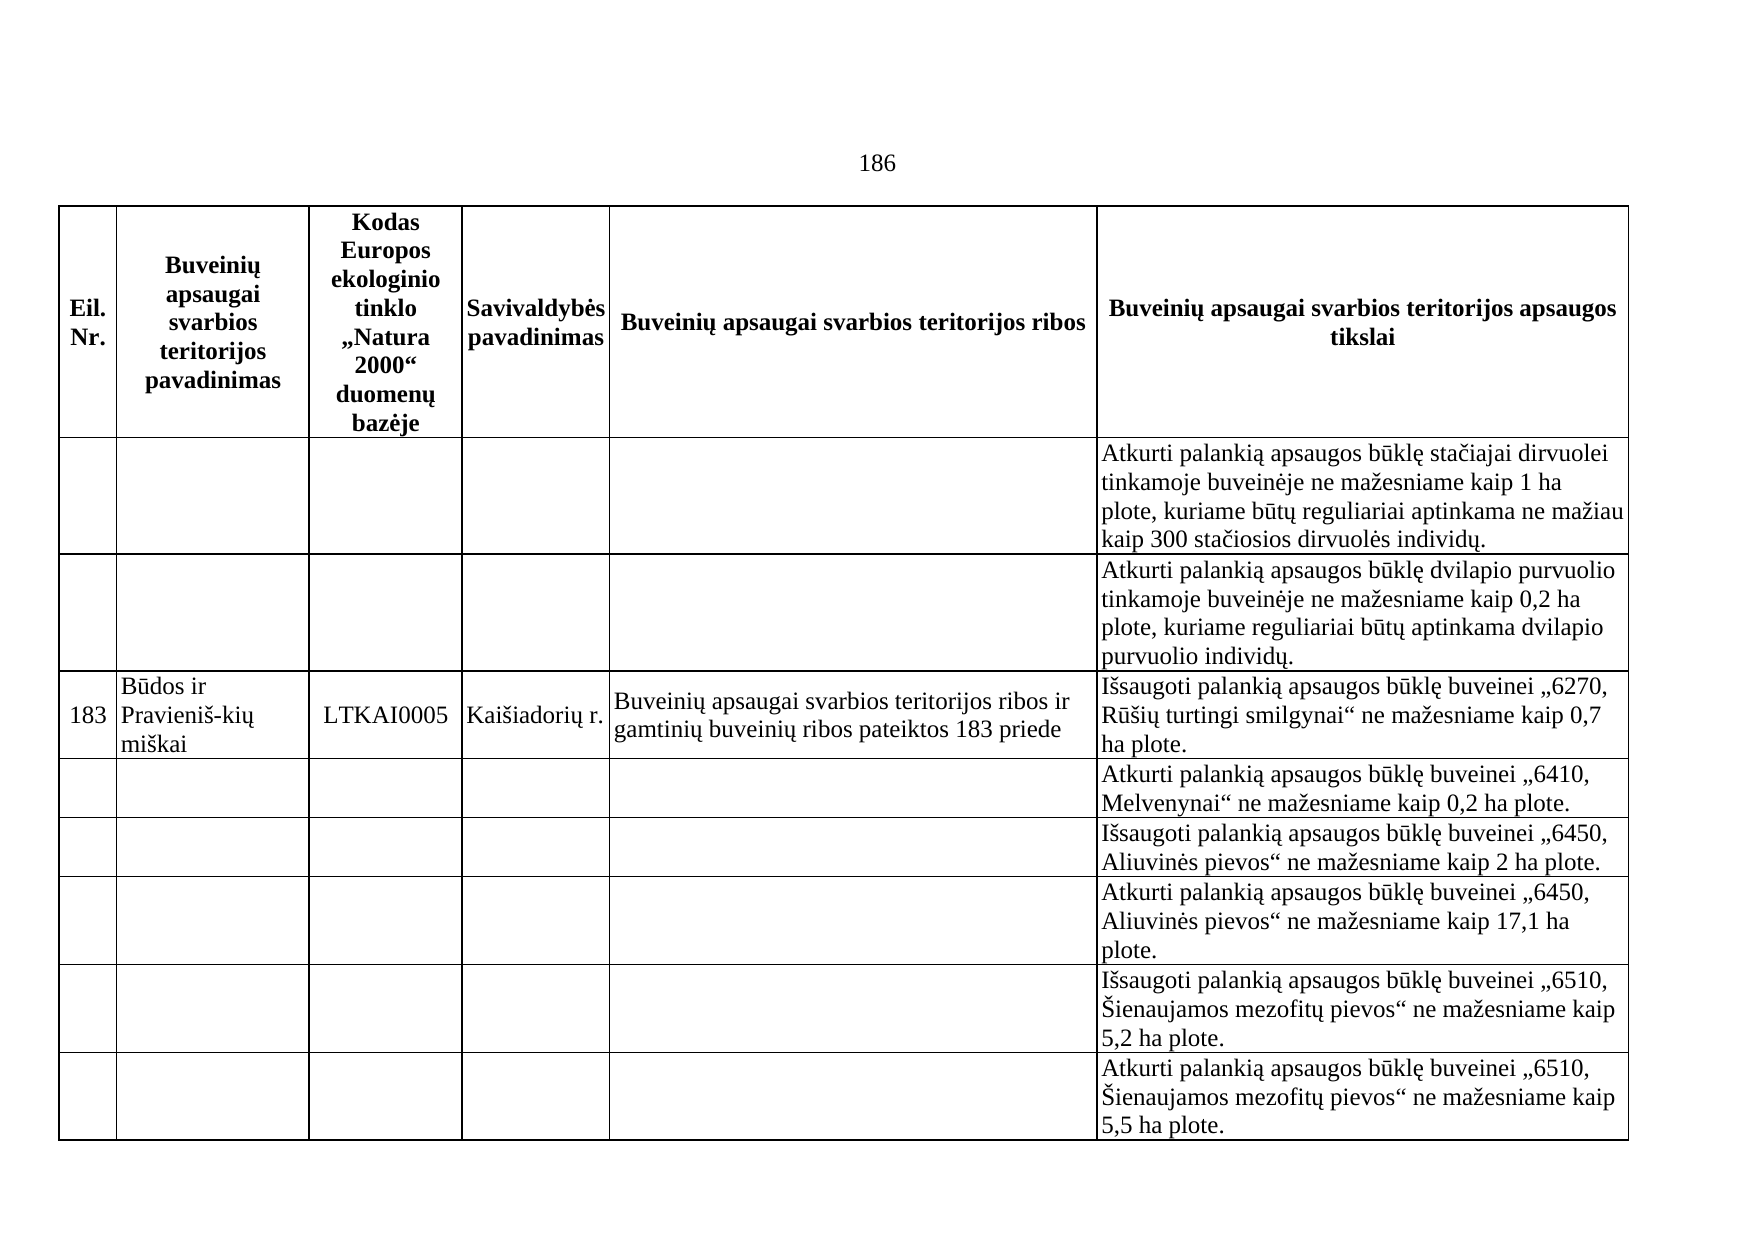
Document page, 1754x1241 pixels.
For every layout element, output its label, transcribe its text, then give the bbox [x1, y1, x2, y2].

table_cell Atkurti palankią apsaugos būklę dvilapio purvuolio tinkamoje buveinėje ne mažesniame kaip 0,2 ha plote, kuriame reguliariai būtų aptinkama dvilapio purvuolio individų. [1098, 555, 1628, 670]
table_cell Atkurti palankią apsaugos būklę buveinei „6510, Šienaujamos mezofitų pievos“ ne mažesniame kaip 5,5 ha plote. [1098, 1053, 1628, 1139]
table_cell [463, 438, 609, 553]
table_cell [463, 759, 609, 817]
table_header Buveinių apsaugai svarbios teritorijos ribos [610, 207, 1096, 437]
table_cell [463, 1053, 609, 1139]
table_cell Atkurti palankią apsaugos būklę buveinei „6410, Melvenynai“ ne mažesniame kaip 0,2 ha plote. [1098, 759, 1628, 817]
table_cell [60, 759, 116, 817]
table_header Kodas Europos ekologinio tinklo „Natura 2000“ duomenų bazėje [310, 207, 461, 437]
table_cell Būdos ir Pravieniš-kių miškai [117, 672, 308, 758]
table_cell [610, 965, 1096, 1051]
table_cell [310, 759, 461, 817]
table_cell 183 [60, 672, 116, 758]
table_cell [310, 877, 461, 964]
table_cell [117, 759, 308, 817]
table_cell Kaišiadorių r. [463, 672, 609, 758]
table_cell [610, 759, 1096, 817]
table_cell Atkurti palankią apsaugos būklę stačiajai dirvuolei tinkamoje buveinėje ne mažesniame kaip 1 ha plote, kuriame būtų reguliariai aptinkama ne mažiau kaip 300 stačiosios dirvuolės individų. [1098, 438, 1628, 553]
table_cell [310, 438, 461, 553]
table_cell [310, 818, 461, 876]
table_cell [610, 818, 1096, 876]
table_cell [463, 555, 609, 670]
table_cell [310, 965, 461, 1051]
table_cell [610, 877, 1096, 964]
table_header Eil. Nr. [60, 207, 116, 437]
table_cell [60, 1053, 116, 1139]
table_cell [610, 555, 1096, 670]
table_cell [310, 1053, 461, 1139]
table_cell [60, 818, 116, 876]
table_cell [610, 1053, 1096, 1139]
table_cell [463, 877, 609, 964]
table_cell LTKAI0005 [310, 672, 461, 758]
table_header Savivaldybės pavadinimas [463, 207, 609, 437]
table_cell [117, 965, 308, 1051]
table_cell [60, 438, 116, 553]
table_cell Išsaugoti palankią apsaugos būklę buveinei „6510, Šienaujamos mezofitų pievos“ ne mažesniame kaip 5,2 ha plote. [1098, 965, 1628, 1051]
table_header Buveinių apsaugai svarbios teritorijos apsaugos tikslai [1098, 207, 1628, 437]
table_cell [60, 555, 116, 670]
table_cell [117, 818, 308, 876]
table_cell [117, 877, 308, 964]
table_cell Buveinių apsaugai svarbios teritorijos ribos ir gamtinių buveinių ribos pateiktos 183 priede [610, 672, 1096, 758]
table_cell Išsaugoti palankią apsaugos būklę buveinei „6450, Aliuvinės pievos“ ne mažesniame kaip 2 ha plote. [1098, 818, 1628, 876]
table_cell [60, 965, 116, 1051]
table_header Buveinių apsaugai svarbios teritorijos pavadinimas [117, 207, 308, 437]
table_cell Atkurti palankią apsaugos būklę buveinei „6450, Aliuvinės pievos“ ne mažesniame kaip 17,1 ha plote. [1098, 877, 1628, 964]
table_cell [463, 965, 609, 1051]
table_cell [117, 438, 308, 553]
table_cell [117, 555, 308, 670]
table_cell [463, 818, 609, 876]
table_cell Išsaugoti palankią apsaugos būklę buveinei „6270, Rūšių turtingi smilgynai“ ne mažesniame kaip 0,7 ha plote. [1098, 672, 1628, 758]
table_cell [117, 1053, 308, 1139]
table_cell [610, 438, 1096, 553]
table_cell [310, 555, 461, 670]
table_cell [60, 877, 116, 964]
